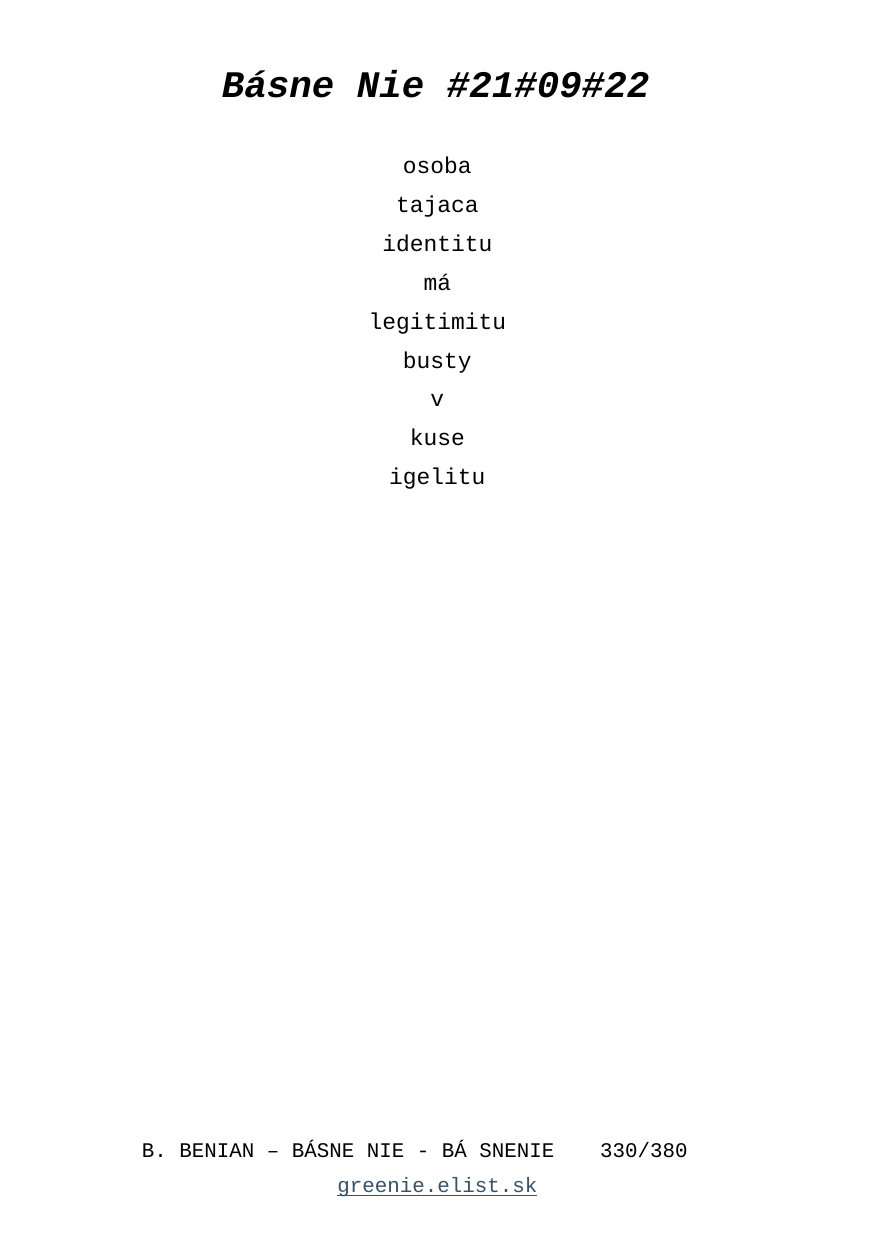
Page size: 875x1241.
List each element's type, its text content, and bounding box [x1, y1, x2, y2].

subtitle Básne Nie #21#09#22 [41, 66, 833, 109]
text osoba tajaca identitu má legitimitu busty v kuse igelitu [41, 155, 833, 491]
